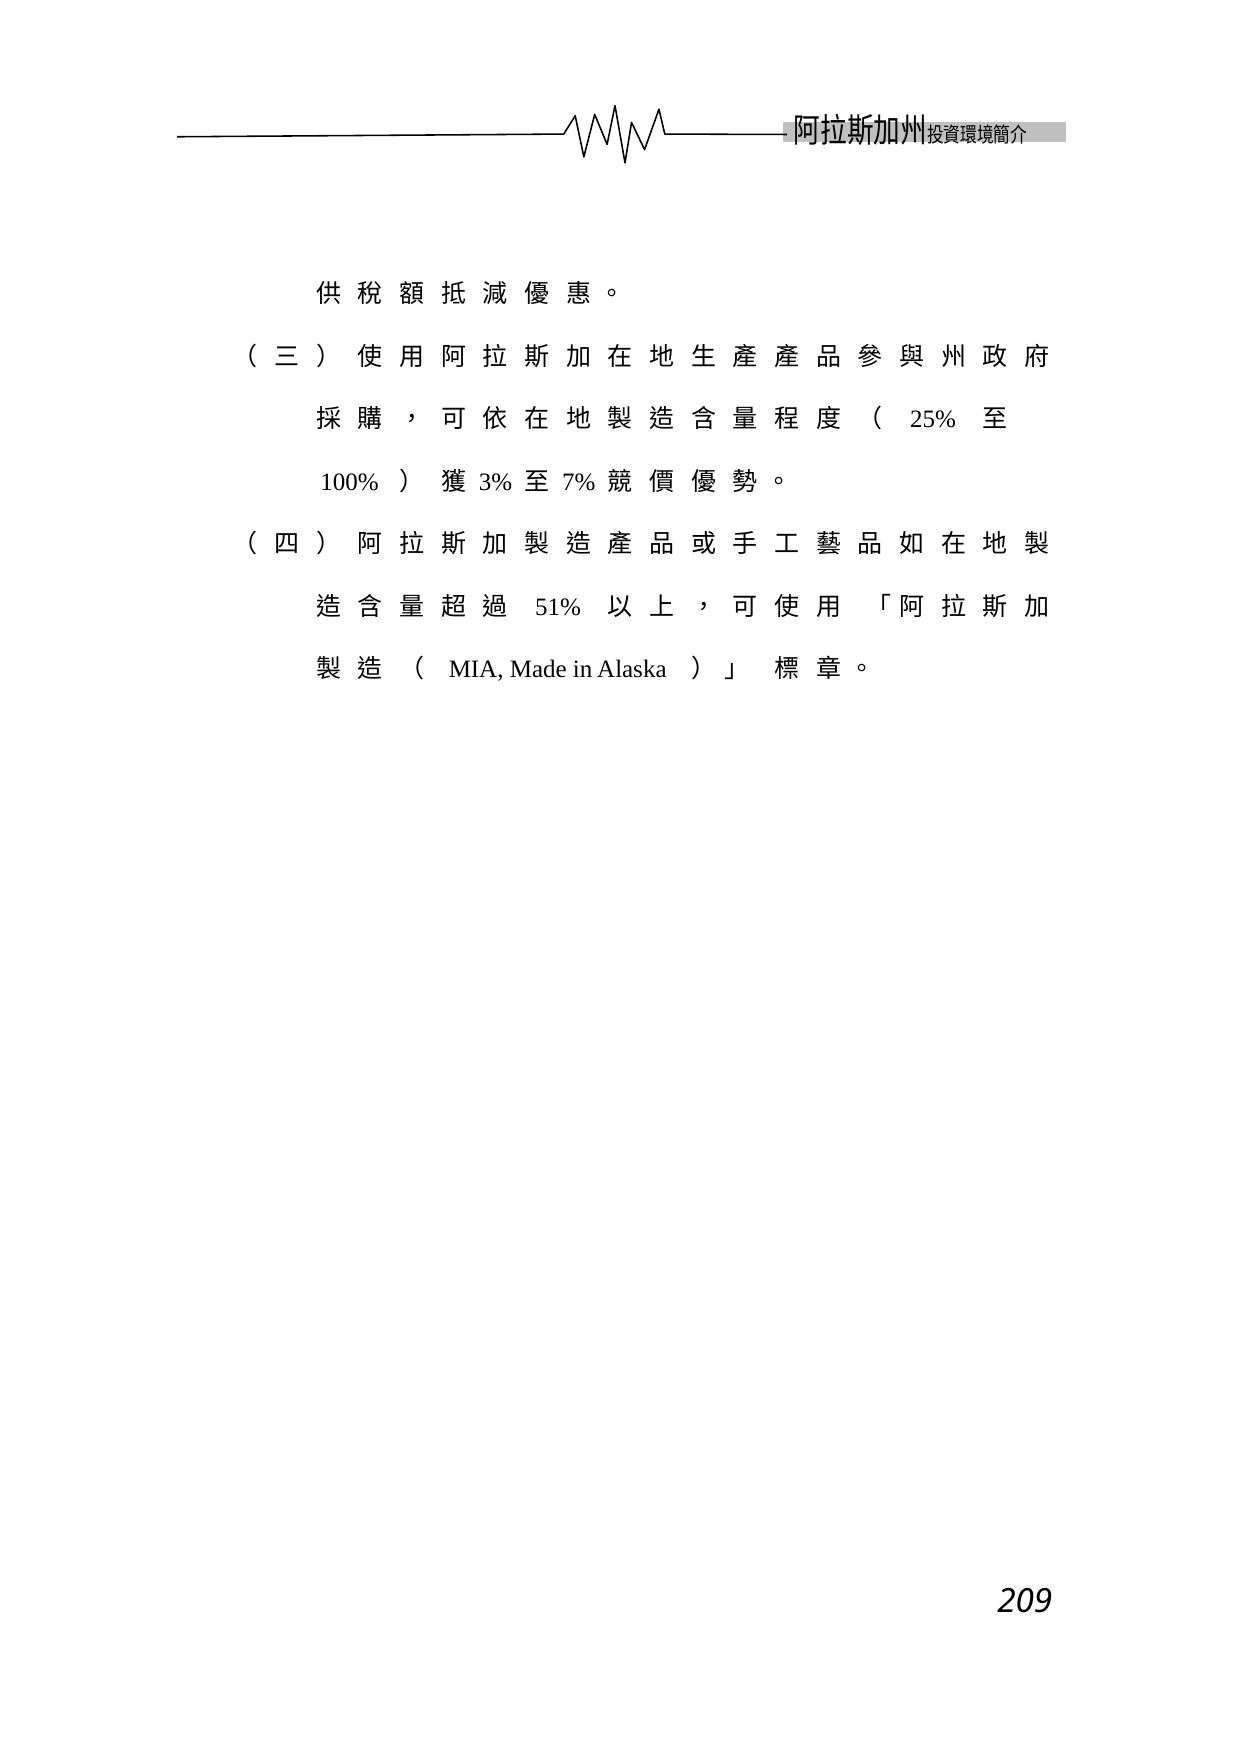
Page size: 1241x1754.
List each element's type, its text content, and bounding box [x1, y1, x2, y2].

text （三）使用阿拉斯加在地生產產品參與州政府採購，可依在地製造含量程度（25%至100%）獲3%至7%競價優勢。 [207, 313, 1058, 500]
text 供稅額抵減優惠。 [207, 250, 1058, 313]
text （四）阿拉斯加製造產品或手工藝品如在地製造含量超過51%以上，可使用「阿拉斯加製造（MIA, Made in Alaska）」標章。 [207, 500, 1058, 688]
